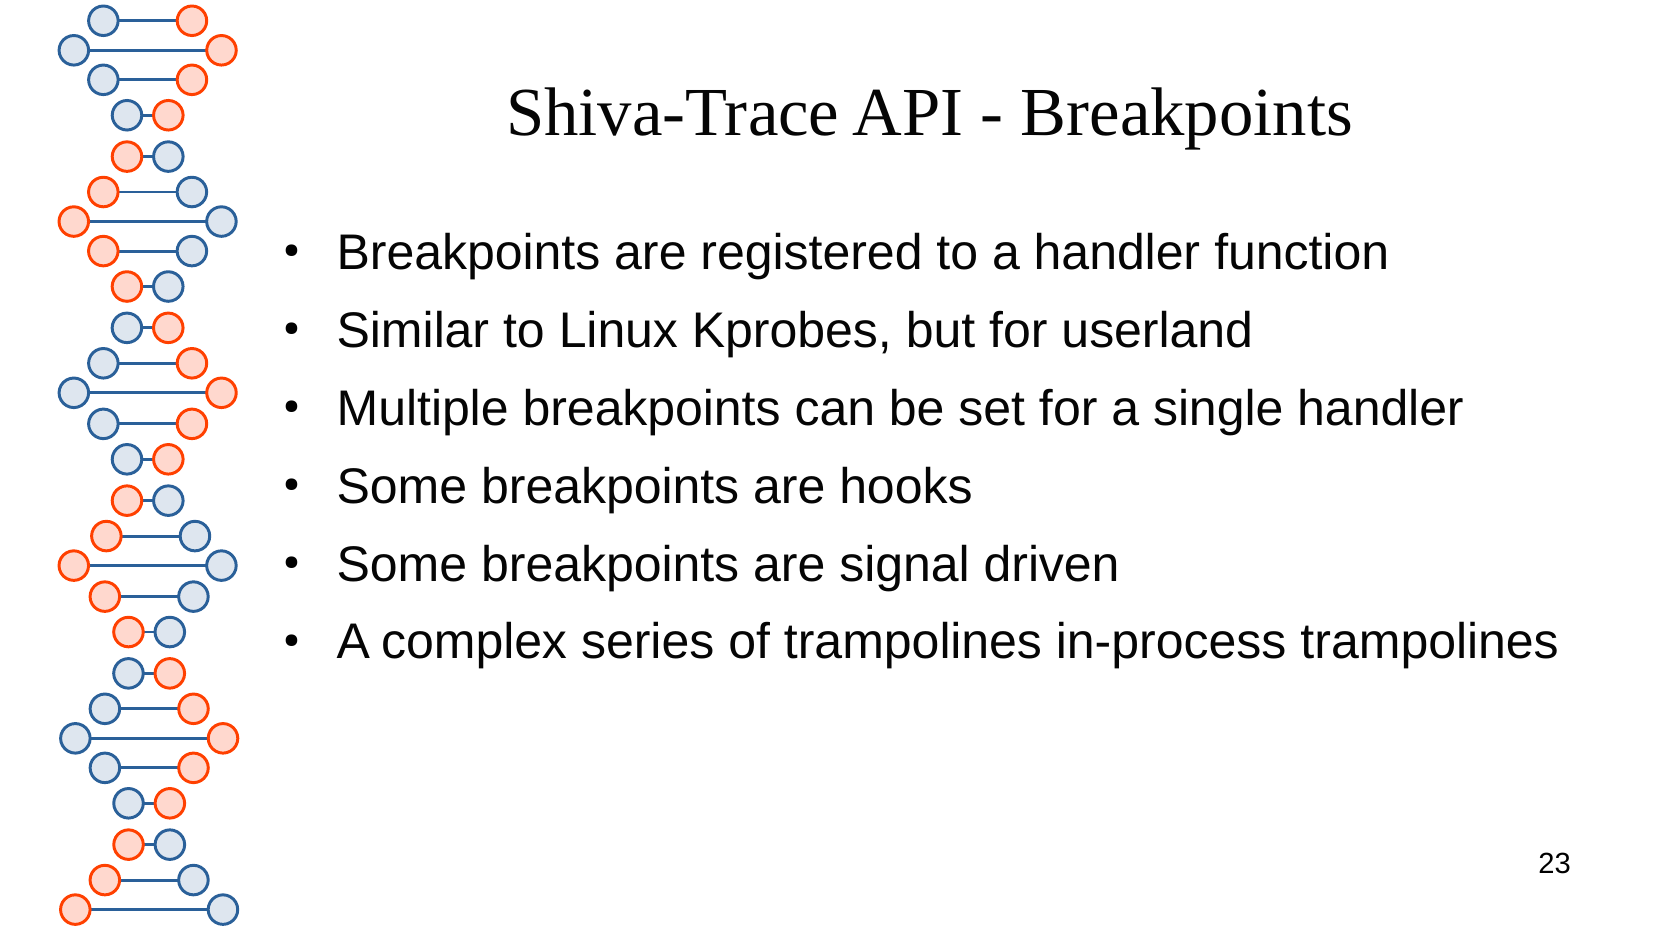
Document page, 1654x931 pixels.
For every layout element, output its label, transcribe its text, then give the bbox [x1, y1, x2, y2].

title Shiva-Trace API - Breakpoints [265, 35, 1595, 189]
list Breakpoints are registered to a handler function Similar to Linux Kprobes, but for userland Multiple breakpoints can be set for a single handler Some breakpoints are hooks Some breakpoints are signal driven A complex series of trampolines in-process trampolines [265, 224, 1595, 764]
